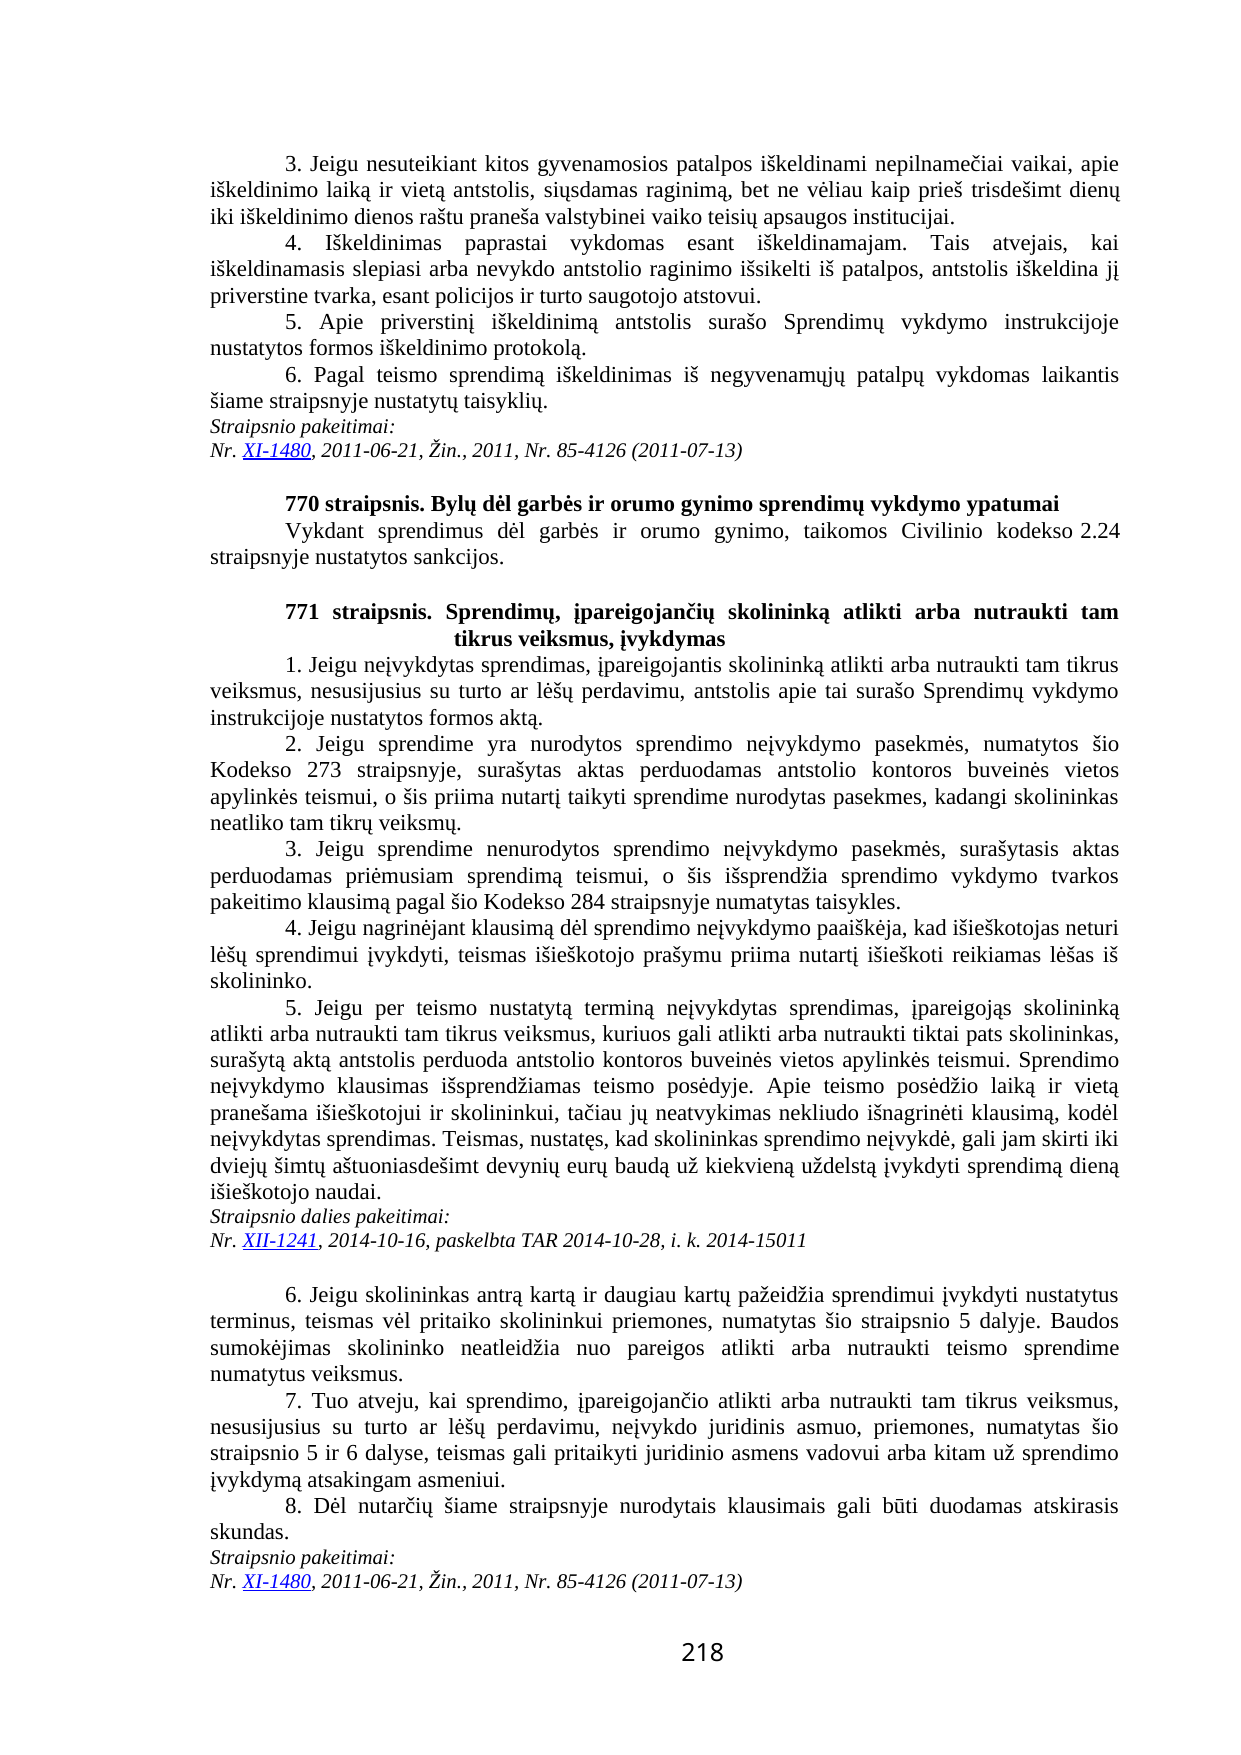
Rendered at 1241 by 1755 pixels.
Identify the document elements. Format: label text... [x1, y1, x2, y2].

text Vykdant sprendimus dėl garbės ir orumo gynimo, taikomos Civilinio kodekso 2.24 straipsnyje nustatytos sankcijos. [210, 517, 1120, 569]
text 4. Iškeldinimas paprastai vykdomas esant iškeldinamajam. Tais atvejais, kai iškeldinamasis slepiasi arba nevykdo antstolio raginimo išsikelti iš patalpos, antstolis iškeldina jį priverstine tvarka, esant policijos ir turto saugotojo atstovui. [210, 229, 1120, 308]
text 6. Jeigu skolininkas antrą kartą ir daugiau kartų pažeidžia sprendimui įvykdyti nustatytus terminus, teismas vėl pritaiko skolininkui priemones, numatytas šio straipsnio 5 dalyje. Baudos sumokėjimas skolininko neatleidžia nuo pareigos atlikti arba nutraukti teismo sprendime numatytus veiksmus. [210, 1281, 1120, 1387]
text 3. Jeigu sprendime nenurodytos sprendimo neįvykdymo pasekmės, surašytasis aktas perduodamas priėmusiam sprendimą teismui, o šis išsprendžia sprendimo vykdymo tvarkos pakeitimo klausimą pagal šio Kodekso 284 straipsnyje numatytas taisykles. [210, 835, 1120, 914]
text Nr. XI-1480, 2011-06-21, Žin., 2011, Nr. 85-4126 (2011-07-13) [210, 438, 1120, 462]
text Straipsnio dalies pakeitimai: [210, 1204, 1120, 1228]
text 8. Dėl nutarčių šiame straipsnyje nurodytais klausimais gali būti duodamas atskirasis skundas. [210, 1492, 1120, 1545]
text Straipsnio pakeitimai: [210, 1545, 1120, 1569]
text 5. Apie priverstinį iškeldinimą antstolis surašo Sprendimų vykdymo instrukcijoje nustatytos formos iškeldinimo protokolą. [210, 308, 1120, 361]
text 6. Pagal teismo sprendimą iškeldinimas iš negyvenamųjų patalpų vykdomas laikantis šiame straipsnyje nustatytų taisyklių. [210, 361, 1120, 413]
text 2. Jeigu sprendime yra nurodytos sprendimo neįvykdymo pasekmės, numatytos šio Kodekso 273 straipsnyje, surašytas aktas perduodamas antstolio kontoros buveinės vietos apylinkės teismui, o šis priima nutartį taikyti sprendime nurodytas pasekmes, kadangi skolininkas neatliko tam tikrų veiksmų. [210, 730, 1120, 835]
text 4. Jeigu nagrinėjant klausimą dėl sprendimo neįvykdymo paaiškėja, kad išieškotojas neturi lėšų sprendimui įvykdyti, teismas išieškotojo prašymu priima nutartį išieškoti reikiamas lėšas iš skolininko. [210, 914, 1120, 993]
text 771 straipsnis. Sprendimų, įpareigojančių skolininką atlikti arba nutraukti tam tikrus veiksmus, įvykdymas [285, 598, 1120, 651]
text 3. Jeigu nesuteikiant kitos gyvenamosios patalpos iškeldinami nepilnamečiai vaikai, apie iškeldinimo laiką ir vietą antstolis, siųsdamas raginimą, bet ne vėliau kaip prieš trisdešimt dienų iki iškeldinimo dienos raštu praneša valstybinei vaiko teisių apsaugos institucijai. [210, 150, 1120, 229]
text 5. Jeigu per teismo nustatytą terminą neįvykdytas sprendimas, įpareigojąs skolininką atlikti arba nutraukti tam tikrus veiksmus, kuriuos gali atlikti arba nutraukti tiktai pats skolininkas, surašytą aktą antstolis perduoda antstolio kontoros buveinės vietos apylinkės teismui. Sprendimo neįvykdymo klausimas išsprendžiamas teismo posėdyje. Apie teismo posėdžio laiką ir vietą pranešama išieškotojui ir skolininkui, tačiau jų neatvykimas nekliudo išnagrinėti klausimą, kodėl neįvykdytas sprendimas. Teismas, nustatęs, kad skolininkas sprendimo neįvykdė, gali jam skirti iki dviejų šimtų aštuoniasdešimt devynių eurų baudą už kiekvieną uždelstą įvykdyti sprendimą dieną išieškotojo naudai. [210, 993, 1120, 1204]
text 770 straipsnis. Bylų dėl garbės ir orumo gynimo sprendimų vykdymo ypatumai [285, 490, 1120, 517]
text Nr. XII-1241, 2014-10-16, paskelbta TAR 2014-10-28, i. k. 2014-15011 [210, 1228, 1120, 1252]
text Straipsnio pakeitimai: [210, 413, 1120, 438]
text Nr. XI-1480, 2011-06-21, Žin., 2011, Nr. 85-4126 (2011-07-13) [210, 1569, 1120, 1593]
text 1. Jeigu neįvykdytas sprendimas, įpareigojantis skolininką atlikti arba nutraukti tam tikrus veiksmus, nesusijusius su turto ar lėšų perdavimu, antstolis apie tai surašo Sprendimų vykdymo instrukcijoje nustatytos formos aktą. [210, 651, 1120, 730]
text 7. Tuo atveju, kai sprendimo, įpareigojančio atlikti arba nutraukti tam tikrus veiksmus, nesusijusius su turto ar lėšų perdavimu, neįvykdo juridinis asmuo, priemones, numatytas šio straipsnio 5 ir 6 dalyse, teismas gali pritaikyti juridinio asmens vadovui arba kitam už sprendimo įvykdymą atsakingam asmeniui. [210, 1387, 1120, 1492]
